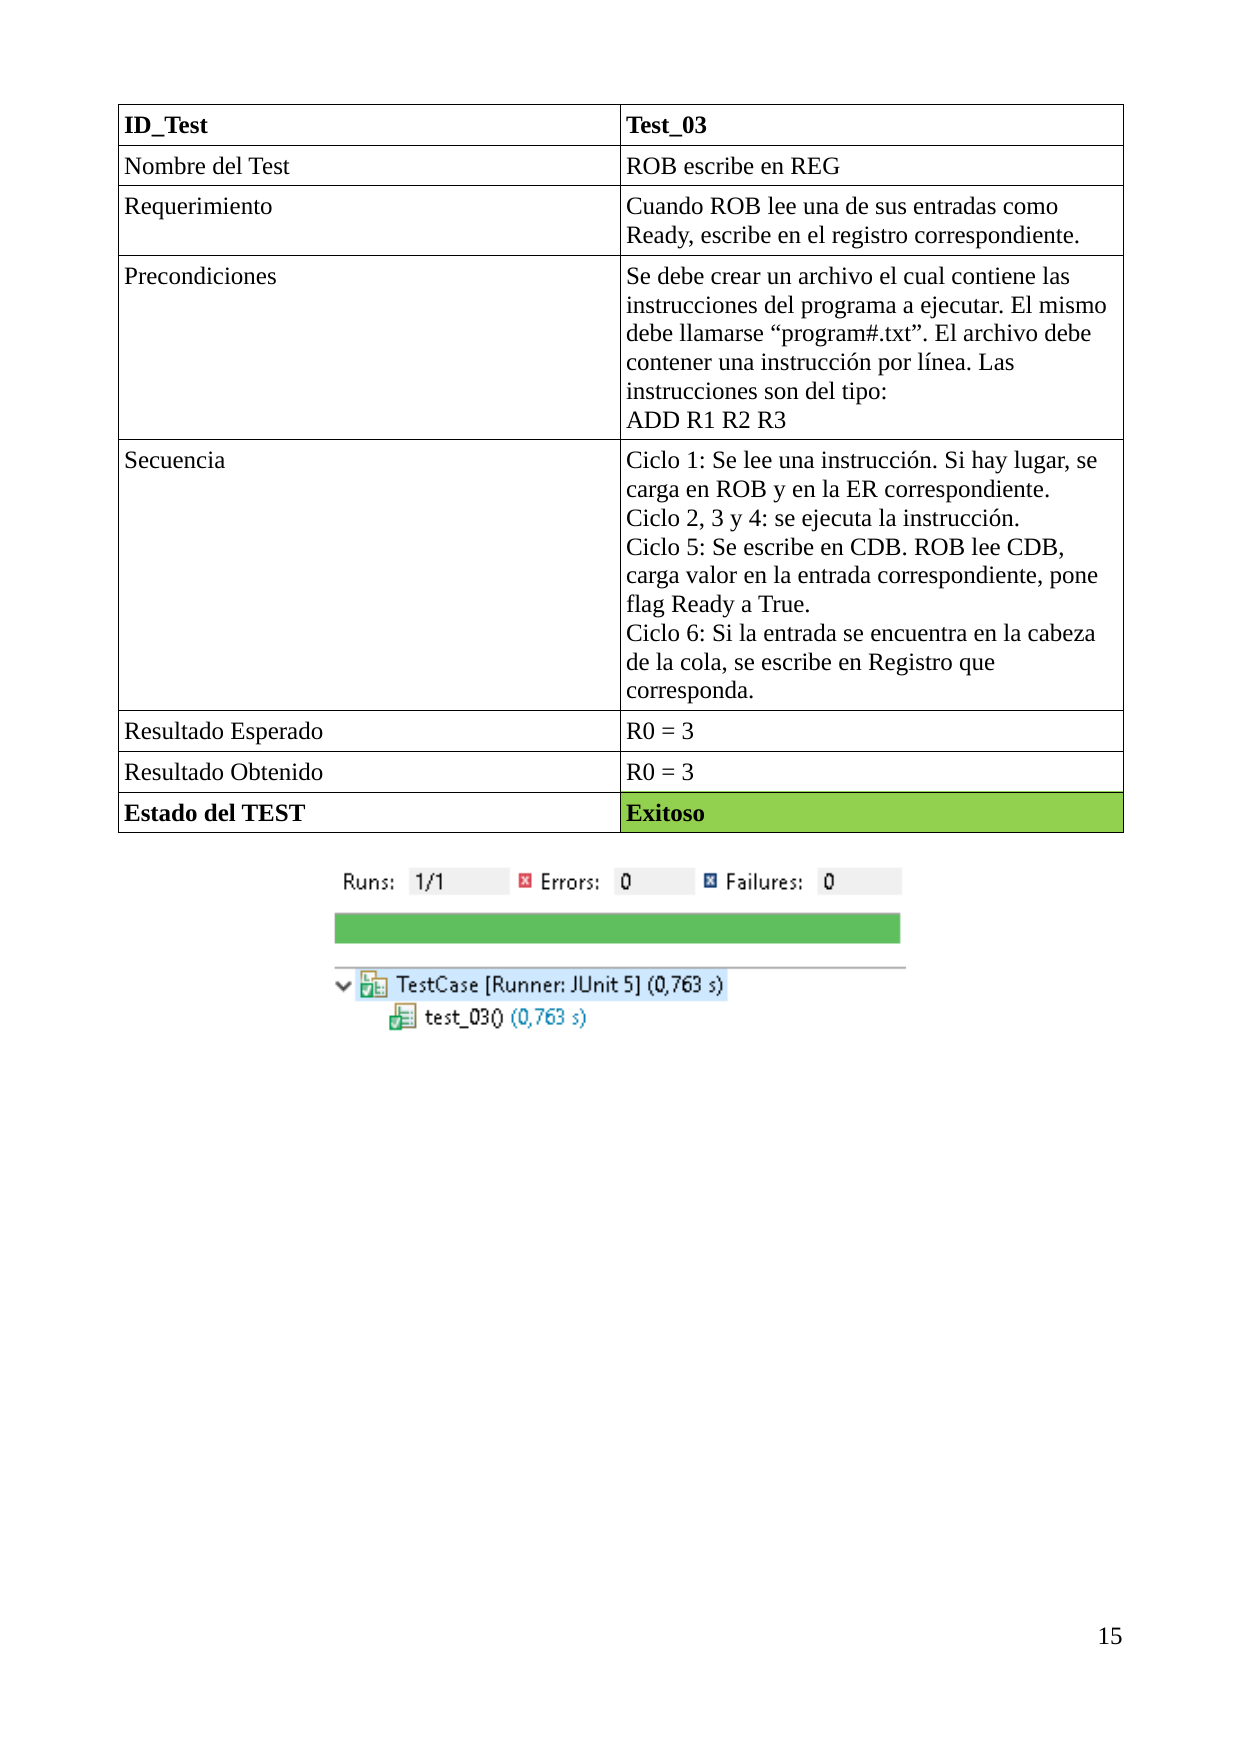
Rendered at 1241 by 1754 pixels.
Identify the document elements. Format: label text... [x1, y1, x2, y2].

table_cell Resultado Obtenido [119, 752, 620, 791]
table_cell Nombre del Test [119, 146, 620, 185]
table_cell Requerimiento [119, 186, 620, 255]
table_cell Exitoso [621, 793, 1123, 832]
table_cell Estado del TEST [119, 793, 620, 832]
table_cell Resultado Esperado [119, 711, 620, 751]
table_cell R0 = 3 [621, 711, 1123, 751]
table_cell Precondiciones [119, 256, 620, 439]
table_cell R0 = 3 [621, 752, 1123, 791]
table_cell Secuencia [119, 440, 620, 710]
table_cell Se debe crear un archivo el cual contiene las instrucciones del programa a ejecutar. El mismo debe llamarse “program#.txt”. El archivo debe contener una instrucción por línea. Las instrucciones son del tipo: ADD R1 R2 R3 [621, 256, 1123, 439]
table_header ID_Test [119, 105, 620, 144]
table_cell Cuando ROB lee una de sus entradas como Ready, escribe en el registro correspondiente. [621, 186, 1123, 255]
table_cell ROB escribe en REG [621, 146, 1123, 185]
table_header Test_03 [621, 105, 1123, 144]
table_cell Ciclo 1: Se lee una instrucción. Si hay lugar, se carga en ROB y en la ER correspondiente. Ciclo 2, 3 y 4: se ejecuta la instrucción. Ciclo 5: Se escribe en CDB. ROB lee CDB, carga valor en la entrada correspondiente, pone flag Ready a True. Ciclo 6: Si la entrada se encuentra en la cabeza de la cola, se escribe en Registro que corresponda. [621, 440, 1123, 710]
